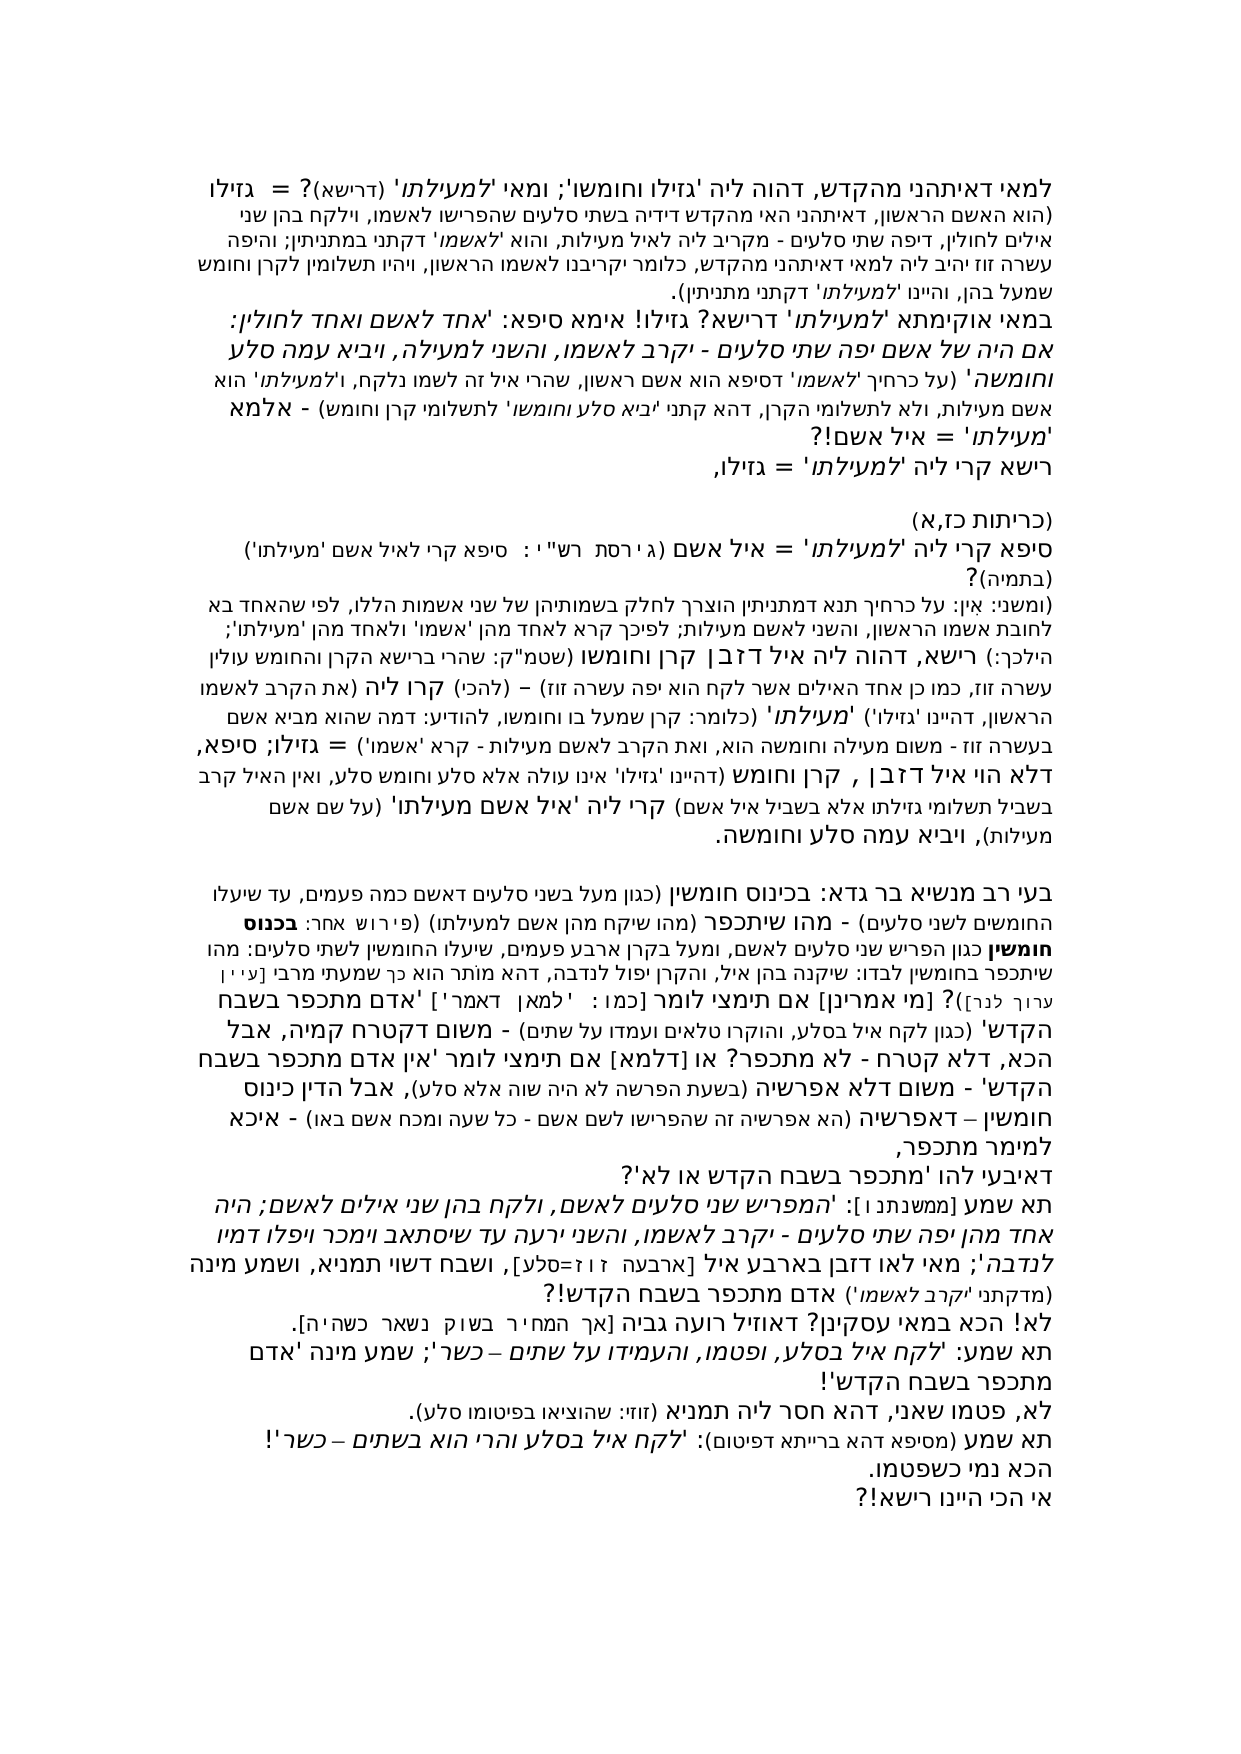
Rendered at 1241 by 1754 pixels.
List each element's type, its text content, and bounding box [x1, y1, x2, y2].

text תא שמע (מסיפא דהא ברייתא דפיטום): 'לקח איל בסלע והרי הוא בשתים – כשר'! [187, 1425, 1053, 1454]
text אי הכי היינו רישא!? [187, 1484, 1053, 1513]
text (כריתות כז,א) [187, 505, 1053, 534]
text דאיבעי להו 'מתכפר בשבח הקדש או לא'? [187, 1161, 1053, 1190]
text (ומשני: אִין: על כרחיך תנא דמתניתין הוצרך לחלק בשמותיהן של שני אשמות הללו, לפי שהאחד בא לחובת אשמו הראשון, והשני לאשם מעילות; לפיכך קרא לאחד מהן 'אשמו' ולאחד מהן 'מעילתו'; הילכך:) רישא, דהוה ליה איל דזבן קרן וחומשו (שטמ"ק: שהרי ברישא הקרן והחומש עולין עשרה זוז, כמו כן אחד האילים אשר לקח הוא יפה עשרה זוז) – (להכי) קרו ליה (את הקרב לאשמו הראשון, דהיינו 'גזילו') 'מעילתו' (כלומר: קרן שמעל בו וחומשו, להודיע: דמה שהוא מביא אשם בעשרה זוז - משום מעילה וחומשה הוא, ואת הקרב לאשם מעילות - קרא 'אשמו') = גזילו; סיפא, דלא הוי איל דזבן, קרן וחומש (דהיינו 'גזילו' אינו עולה אלא סלע וחומש סלע, ואין האיל קרב בשביל תשלומי גזילתו אלא בשביל איל אשם) קרי ליה 'איל אשם מעילתו' (על שם אשם מעילות), ויביא עמה סלע וחומשה. [187, 593, 1053, 849]
text רישא קרי ליה 'למעילתו' = גזילו, [187, 452, 1053, 481]
text הכא נמי כשפטמו. [187, 1454, 1053, 1484]
text בעי רב מנשיא בר גדא: בכינוס חומשין (כגון מעל בשני סלעים דאשם כמה פעמים, עד שיעלו החומשים לשני סלעים) - מהו שיתכפר (מהו שיקח מהן אשם למעילתו) (פירוש אחר: בכנוס חומשין כגון הפריש שני סלעים לאשם, ומעל בקרן ארבע פעמים, שיעלו החומשין לשתי סלעים: מהו שיתכפר בחומשין לבדו: שיקנה בהן איל, והקרן יפול לנדבה, דהא מוֹתר הוא כך שמעתי מרבי [עיין ערוך לנר])? [מי אמרינן] אם תימצי לומר [כמו: 'למאן דאמר'] 'אדם מתכפר בשבח הקדש' (כגון לקח איל בסלע, והוקרו טלאים ועמדו על שתים) - משום דקטרח קמיה, אבל הכא, דלא קטרח - לא מתכפר? או [דלמא] אם תימצי לומר 'אין אדם מתכפר בשבח הקדש' - משום דלא אפרשיה (בשעת הפרשה לא היה שוה אלא סלע), אבל הדין כינוס חומשין – דאפרשיה (הא אפרשיה זה שהפרישו לשם אשם - כל שעה ומכח אשם באו) - איכא למימר מתכפר, [187, 878, 1053, 1161]
text סיפא קרי ליה 'למעילתו' = איל אשם (גירסת רש"י: סיפא קרי לאיל אשם 'מעילתו') (בתמיה)? [187, 534, 1053, 593]
text תא שמע [ממשנתנו]: 'המפריש שני סלעים לאשם, ולקח בהן שני אילים לאשם; היה אחד מהן יפה שתי סלעים - יקרב לאשמו, והשני ירעה עד שיסתאב וימכר ויפלו דמיו לנדבה'; מאי לאו דזבן בארבע איל [ארבעה זוז=סלע], ושבח דשוי תמניא, ושמע מינה (מדקתני 'יקרב לאשמו') אדם מתכפר בשבח הקדש!? [187, 1190, 1053, 1308]
text לא, פטמו שאני, דהא חסר ליה תמניא (זוזי: שהוציאו בפיטומו סלע). [187, 1396, 1053, 1425]
text תא שמע: 'לקח איל בסלע, ופטמו, והעמידו על שתים – כשר'; שמע מינה 'אדם מתכפר בשבח הקדש'! [187, 1337, 1053, 1396]
text לא! הכא במאי עסקינן? דאוזיל רועה גביה [אך המחיר בשוק נשאר כשהיה]. [187, 1308, 1053, 1337]
text למאי דאיתהני מהקדש, דהוה ליה 'גזילו וחומשו'; ומאי 'למעילתו' (דרישא)? = גזילו (הוא האשם הראשון, דאיתהני האי מהקדש דידיה בשתי סלעים שהפרישו לאשמו, וילקח בהן שני אילים לחולין, דיפה שתי סלעים - מקריב ליה לאיל מעילות, והוא 'לאשמו' דקתני במתניתין; והיפה עשרה זוז יהיב ליה למאי דאיתהני מהקדש, כלומר יקריבנו לאשמו הראשון, ויהיו תשלומין לקרן וחומש שמעל בהן, והיינו 'למעילתו' דקתני מתניתין). [187, 174, 1053, 306]
text במאי אוקימתא 'למעילתו' דרישא? גזילו! אימא סיפא: 'אחד לאשם ואחד לחולין: אם היה של אשם יפה שתי סלעים - יקרב לאשמו, והשני למעילה, ויביא עמה סלע וחומשה' (על כרחיך 'לאשמו' דסיפא הוא אשם ראשון, שהרי איל זה לשמו נלקח, ו'למעילתו' הוא אשם מעילות, ולא לתשלומי הקרן, דהא קתני 'יביא סלע וחומשו' לתשלומי קרן וחומש) - אלמא 'מעילתו' = איל אשם!? [187, 306, 1053, 452]
